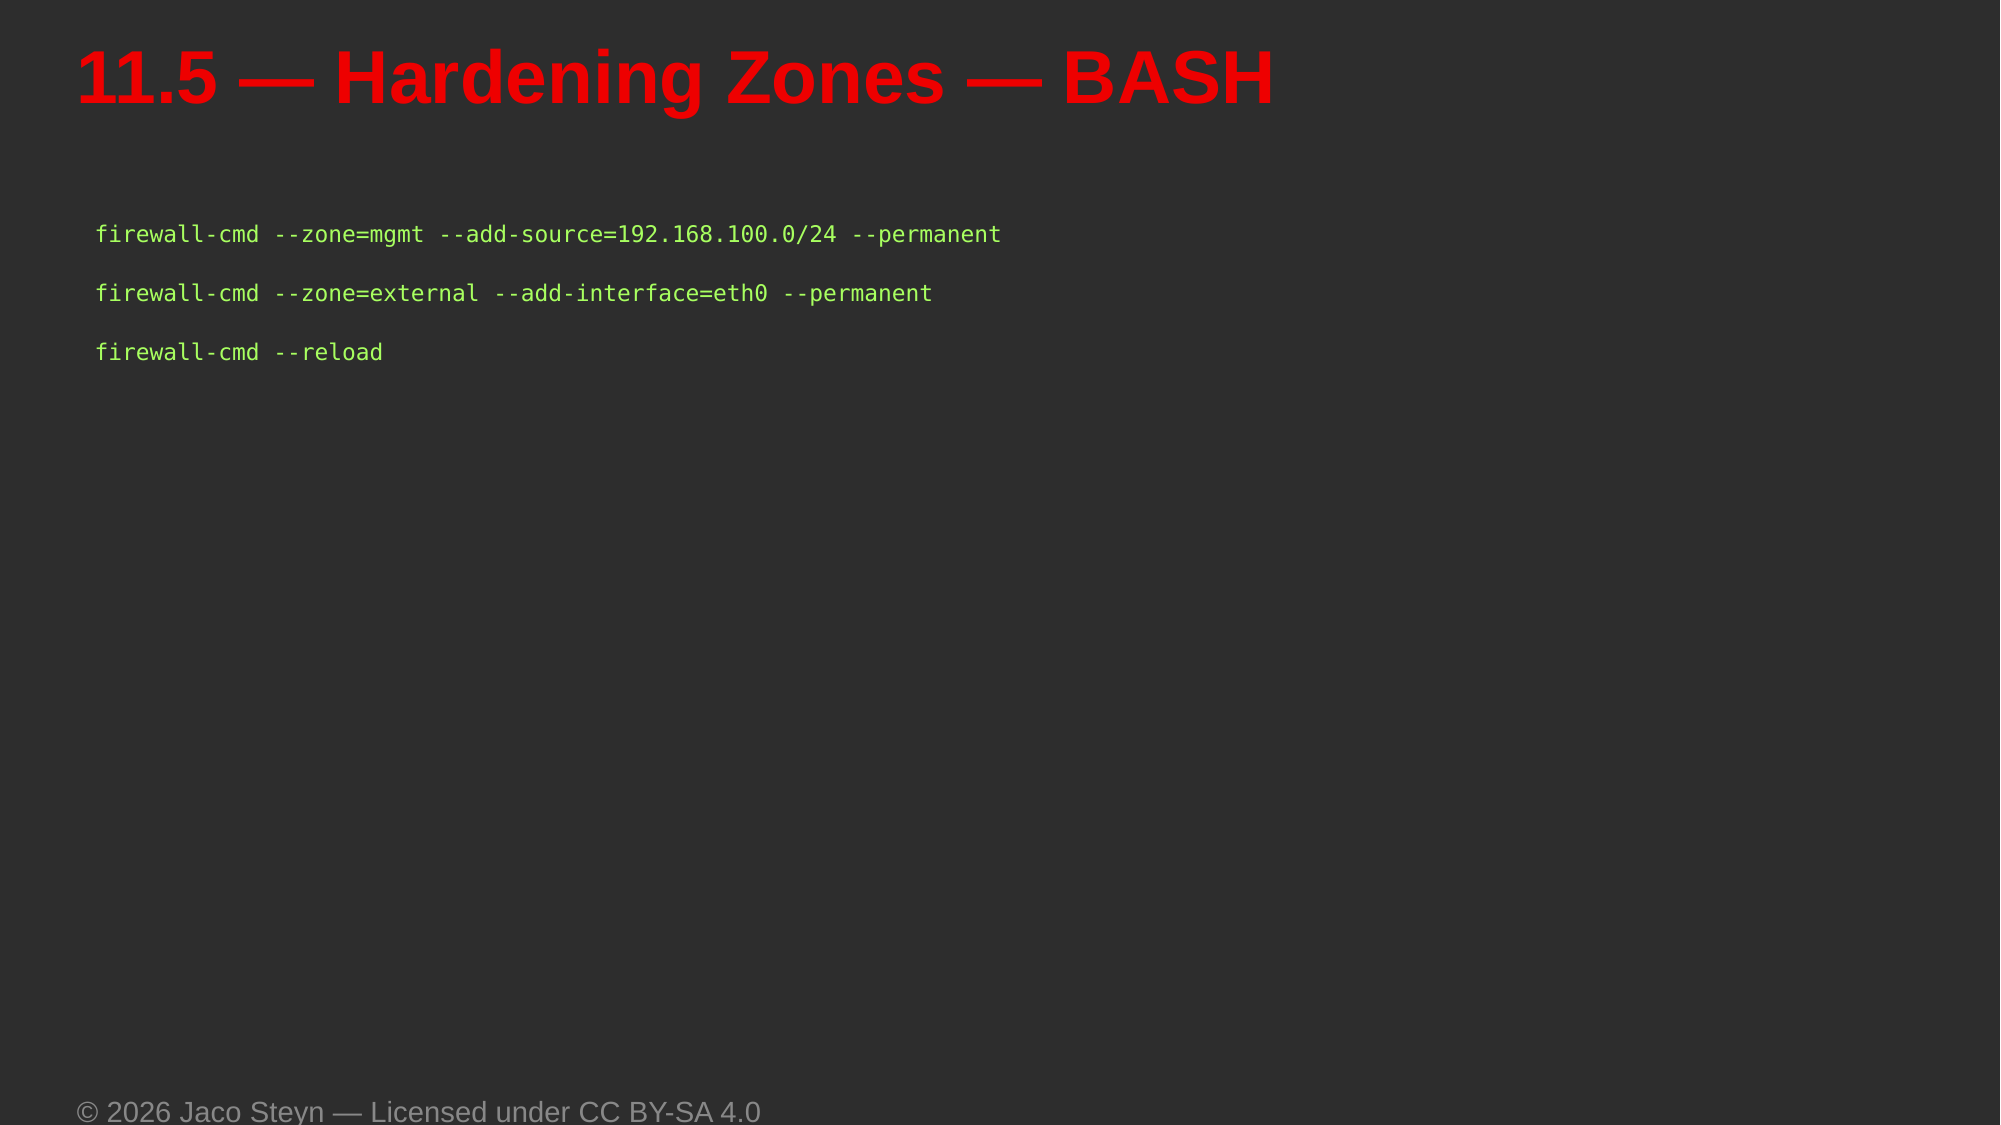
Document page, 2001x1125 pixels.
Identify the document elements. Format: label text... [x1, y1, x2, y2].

text_box 11.5 — Hardening Zones — BASH [59, 23, 1942, 178]
text_box firewall-cmd --zone=mgmt --add-source=192.168.100.0/24 --permanent firewall-cmd --zone=external --add-interface=eth0 --permanent firewall-cmd --reload [59, 194, 1942, 1052]
text_box © 2026 Jaco Steyn — Licensed under CC BY-SA 4.0 [59, 1083, 1942, 1120]
